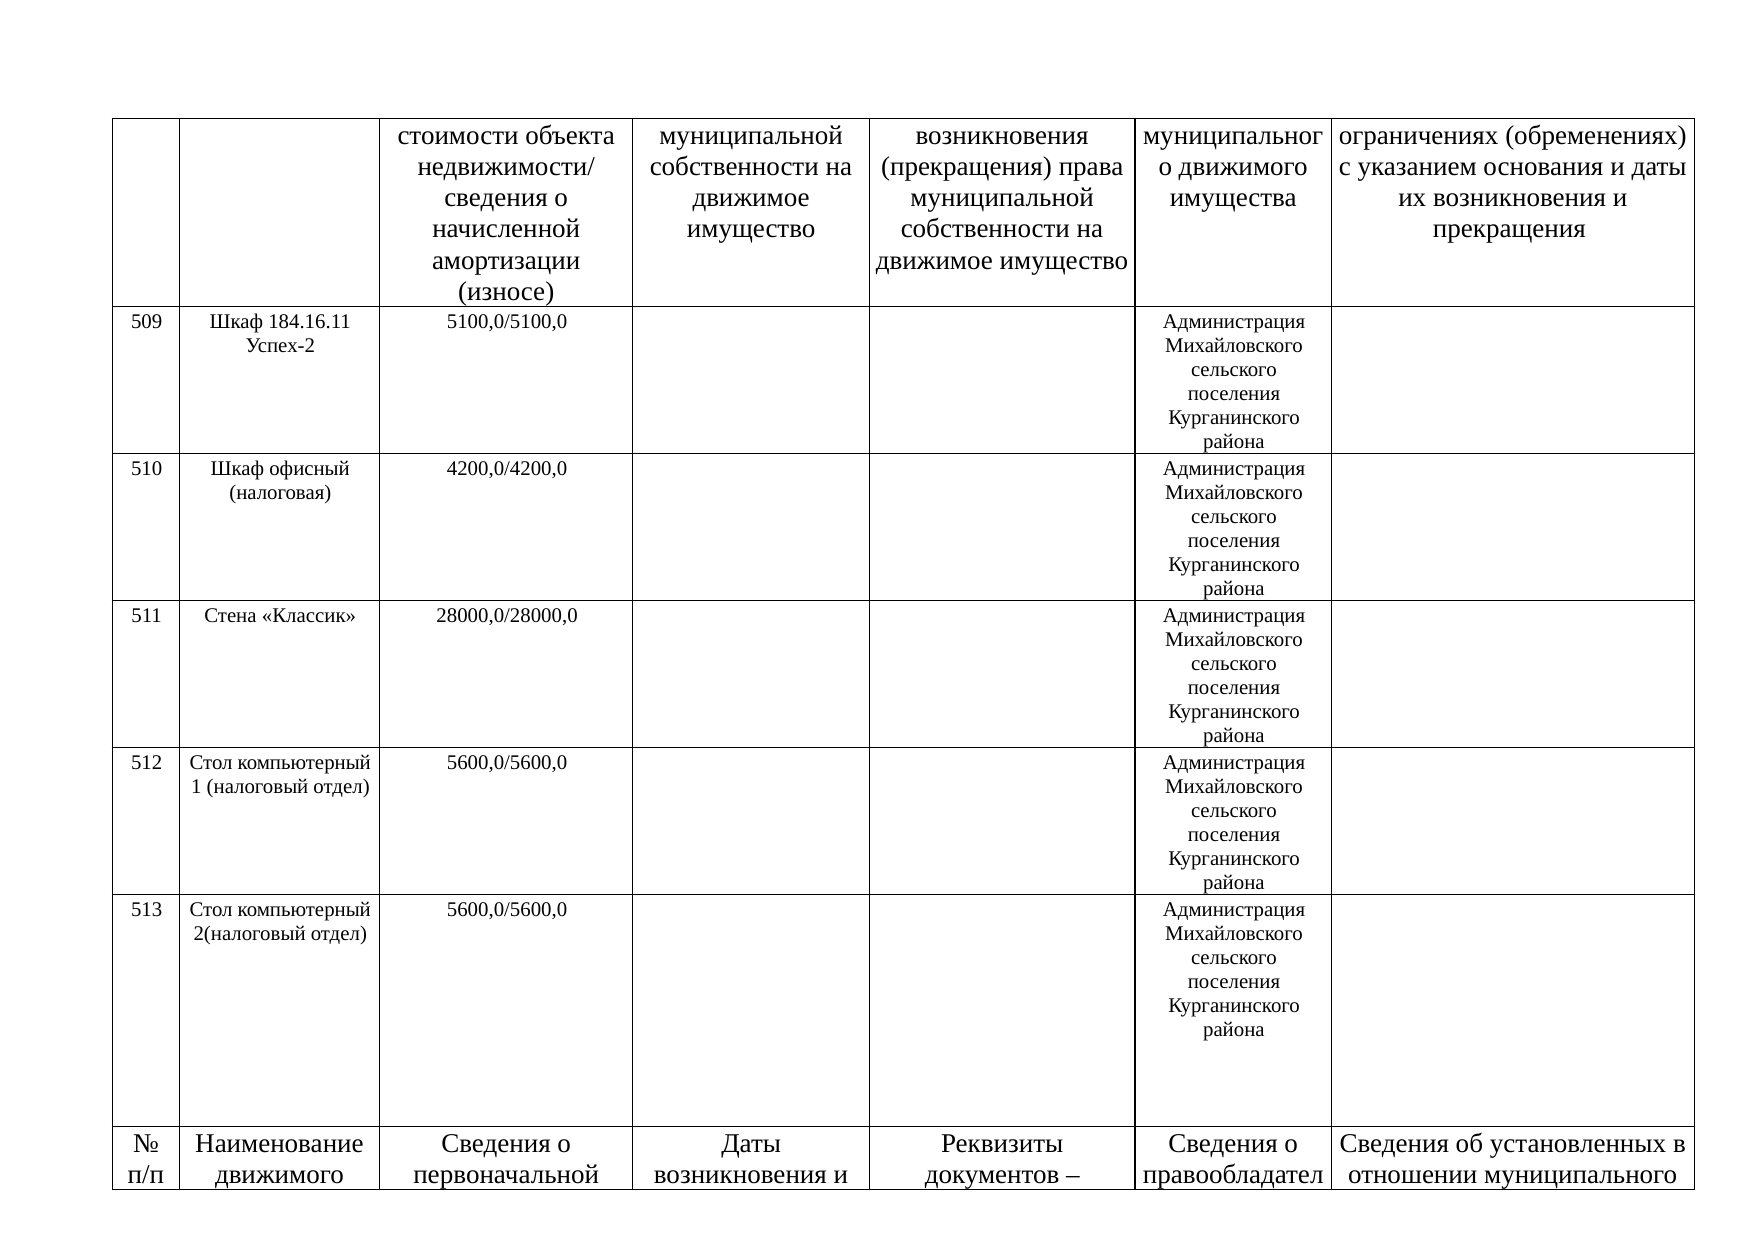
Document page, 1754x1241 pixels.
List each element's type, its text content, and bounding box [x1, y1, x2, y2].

table_cell 4200,0/4200,0 [380, 454, 632, 600]
table_cell муниципальной собственности на движимое имущество [633, 119, 869, 306]
table_cell [633, 601, 869, 747]
table_cell Стол компьютерный 2(налоговый отдел) [180, 895, 379, 1126]
table_cell [633, 895, 869, 1126]
table_cell 511 [113, 601, 179, 747]
table_cell Даты возникновения и [633, 1127, 869, 1189]
table_cell [113, 119, 179, 306]
table_cell 5600,0/5600,0 [380, 895, 632, 1126]
table_cell 513 [113, 895, 179, 1126]
table_cell [180, 119, 379, 306]
table_cell 510 [113, 454, 179, 600]
table_cell Шкаф офисный (налоговая) [180, 454, 379, 600]
table_cell [633, 748, 869, 894]
table_cell Сведения о правообладател [1136, 1127, 1331, 1189]
table_cell 5100,0/5100,0 [380, 307, 632, 453]
table_cell стоимости объекта недвижимости/ сведения о начисленной амортизации (износе) [380, 119, 632, 306]
table_cell Шкаф 184.16.11 Успех-2 [180, 307, 379, 453]
table_cell Наименование движимого [180, 1127, 379, 1189]
table_cell Сведения о первоначальной [380, 1127, 632, 1189]
table_cell Реквизиты документов – [870, 1127, 1134, 1189]
table_cell 5600,0/5600,0 [380, 748, 632, 894]
table_cell Стена «Классик» [180, 601, 379, 747]
table_cell [870, 601, 1134, 747]
table_cell ограничениях (обременениях) с указанием основания и даты их возникновения и прекращения [1332, 119, 1694, 306]
table_cell Сведения об установленных в отношении муниципального [1332, 1127, 1694, 1189]
table_cell [1332, 454, 1694, 600]
table_cell Администрация Михайловского сельского поселения Курганинского района [1136, 454, 1331, 600]
table_cell [1332, 748, 1694, 894]
table_cell Администрация Михайловского сельского поселения Курганинского района [1136, 895, 1331, 1126]
table_cell Стол компьютерный 1 (налоговый отдел) [180, 748, 379, 894]
table_cell [870, 454, 1134, 600]
table_cell Администрация Михайловского сельского поселения Курганинского района [1136, 748, 1331, 894]
table_cell возникновения (прекращения) права муниципальной собственности на движимое имущество [870, 119, 1134, 306]
table_cell 512 [113, 748, 179, 894]
table_cell муниципального движимого имущества [1136, 119, 1331, 306]
table_cell 28000,0/28000,0 [380, 601, 632, 747]
table_cell [1332, 895, 1694, 1126]
table_cell [870, 895, 1134, 1126]
table_cell [870, 307, 1134, 453]
table_cell Администрация Михайловского сельского поселения Курганинского района [1136, 601, 1331, 747]
table_cell [1332, 601, 1694, 747]
table_cell [633, 454, 869, 600]
table_cell № п/п [113, 1127, 179, 1189]
table_cell [870, 748, 1134, 894]
table_cell [633, 307, 869, 453]
table_cell [1332, 307, 1694, 453]
table_cell 509 [113, 307, 179, 453]
table_cell Администрация Михайловского сельского поселения Курганинского района [1136, 307, 1331, 453]
